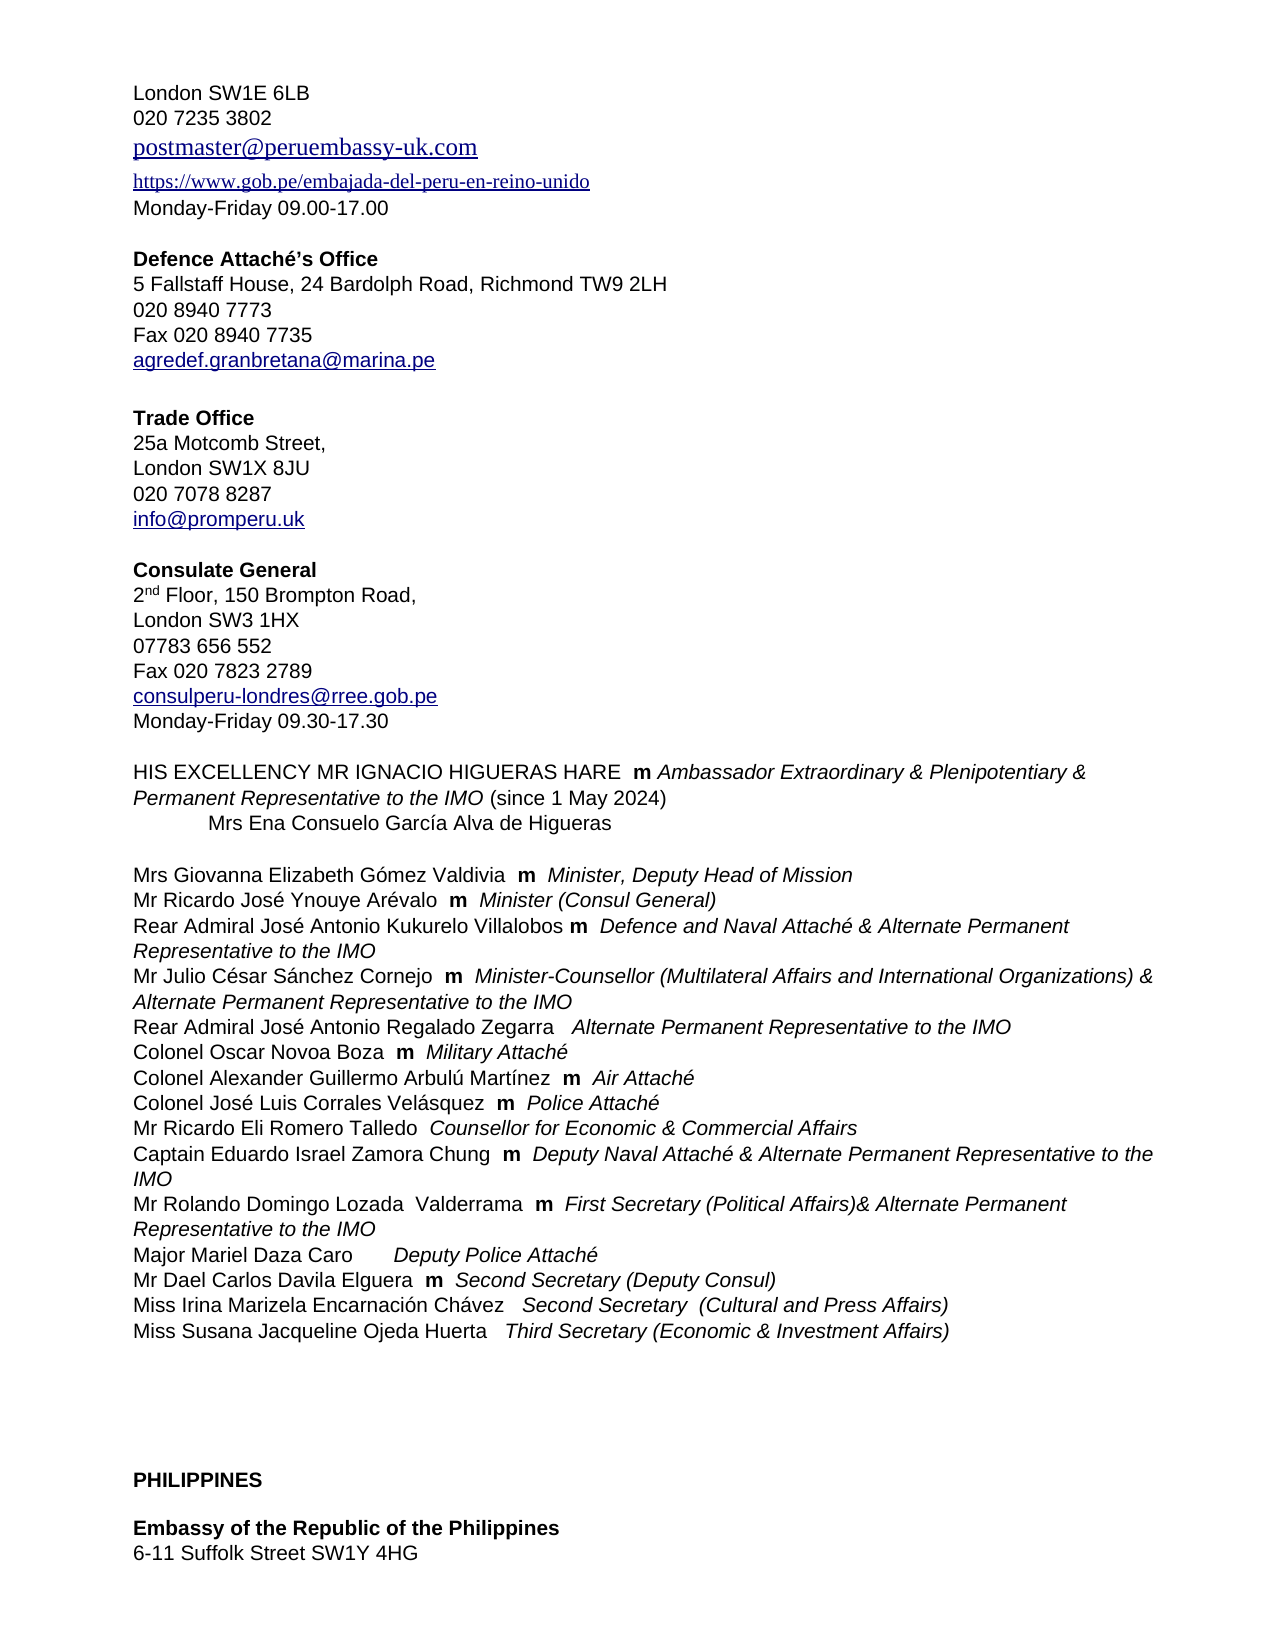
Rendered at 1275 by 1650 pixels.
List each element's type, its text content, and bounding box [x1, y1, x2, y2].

text Colonel Oscar Novoa Boza m Military Attaché [133, 1040, 1181, 1064]
text PHILIPPINES [133, 1468, 1181, 1492]
text 25a Motcomb Street, [133, 431, 1181, 455]
text Mr Ricardo Eli Romero Talledo Counsellor for Economic & Commercial Affairs [133, 1116, 1181, 1140]
text info@promperu.uk [133, 507, 1181, 531]
text Colonel Alexander Guillermo Arbulú Martínez m Air Attaché [133, 1065, 1181, 1089]
text 020 7078 8287 [133, 482, 1181, 506]
text Mr Julio César Sánchez Cornejo m Minister-Counsellor (Multilateral Affairs and International Organizations) & Alternate Permanent Representative to the IMO [133, 964, 1181, 1013]
text Embassy of the Republic of the Philippines [133, 1516, 1181, 1539]
text HIS EXCELLENCY MR IGNACIO HIGUERAS HARE m Ambassador Extraordinary & Plenipotentiary & Permanent Representative to the IMO (since 1 May 2024) [133, 760, 1181, 809]
text Rear Admiral José Antonio Kukurelo Villalobos m Defence and Naval Attaché & Alternate Permanent Representative to the IMO [133, 913, 1181, 963]
text Monday-Friday 09.30-17.30 [133, 709, 1181, 733]
text Miss Susana Jacqueline Ojeda Huerta Third Secretary (Economic & Investment Affairs) [133, 1318, 1181, 1342]
text Trade Office [133, 406, 1181, 429]
text London SW1X 8JU [133, 456, 1181, 480]
text Defence Attaché’s Office [133, 247, 1181, 271]
text Mrs Ena Consuelo García Alva de Higueras [133, 811, 1181, 834]
text 020 8940 7773 [133, 297, 1181, 321]
text Captain Eduardo Israel Zamora Chung m Deputy Naval Attaché & Alternate Permanent Representative to the IMO [133, 1141, 1181, 1191]
text Mr Ricardo José Ynouye Arévalo m Minister (Consul General) [133, 888, 1181, 912]
text Major Mariel Daza Caro Deputy Police Attaché [133, 1243, 1181, 1267]
text London SW3 1HX [133, 608, 1181, 632]
text 2nd Floor, 150 Brompton Road, [133, 583, 1181, 607]
text Fax 020 7823 2789 [133, 659, 1181, 683]
text Rear Admiral José Antonio Regalado Zegarra Alternate Permanent Representative to the IMO [133, 1015, 1181, 1039]
text Mr Rolando Domingo Lozada Valderrama m First Secretary (Political Affairs)& Alternate Permanent Representative to the IMO [133, 1192, 1181, 1241]
text Mrs Giovanna Elizabeth Gómez Valdivia m Minister, Deputy Head of Mission [133, 863, 1181, 887]
text 020 7235 3802 [133, 106, 1181, 130]
text agredef.granbretana@marina.pe [133, 348, 1181, 372]
text consulperu-londres@rree.gob.pe [133, 684, 1181, 708]
text Consulate General [133, 557, 1181, 581]
text Mr Dael Carlos Davila Elguera m Second Secretary (Deputy Consul) [133, 1268, 1181, 1292]
text Miss Irina Marizela Encarnación Chávez Second Secretary (Cultural and Press Affairs) [133, 1293, 1181, 1317]
text Monday-Friday 09.00-17.00 [133, 196, 1181, 220]
text 6-11 Suffolk Street SW1Y 4HG [133, 1541, 1181, 1565]
text Fax 020 8940 7735 [133, 323, 1181, 347]
text Colonel José Luis Corrales Velásquez m Police Attaché [133, 1091, 1181, 1115]
text 5 Fallstaff House, 24 Bardolph Road, Richmond TW9 2LH [133, 272, 1181, 296]
text London SW1E 6LB [133, 81, 1181, 105]
text 07783 656 552 [133, 633, 1181, 657]
text https://www.gob.pe/embajada-del-peru-en-reino-unido [133, 164, 1181, 194]
text postmaster@peruembassy-uk.com [133, 132, 1181, 162]
